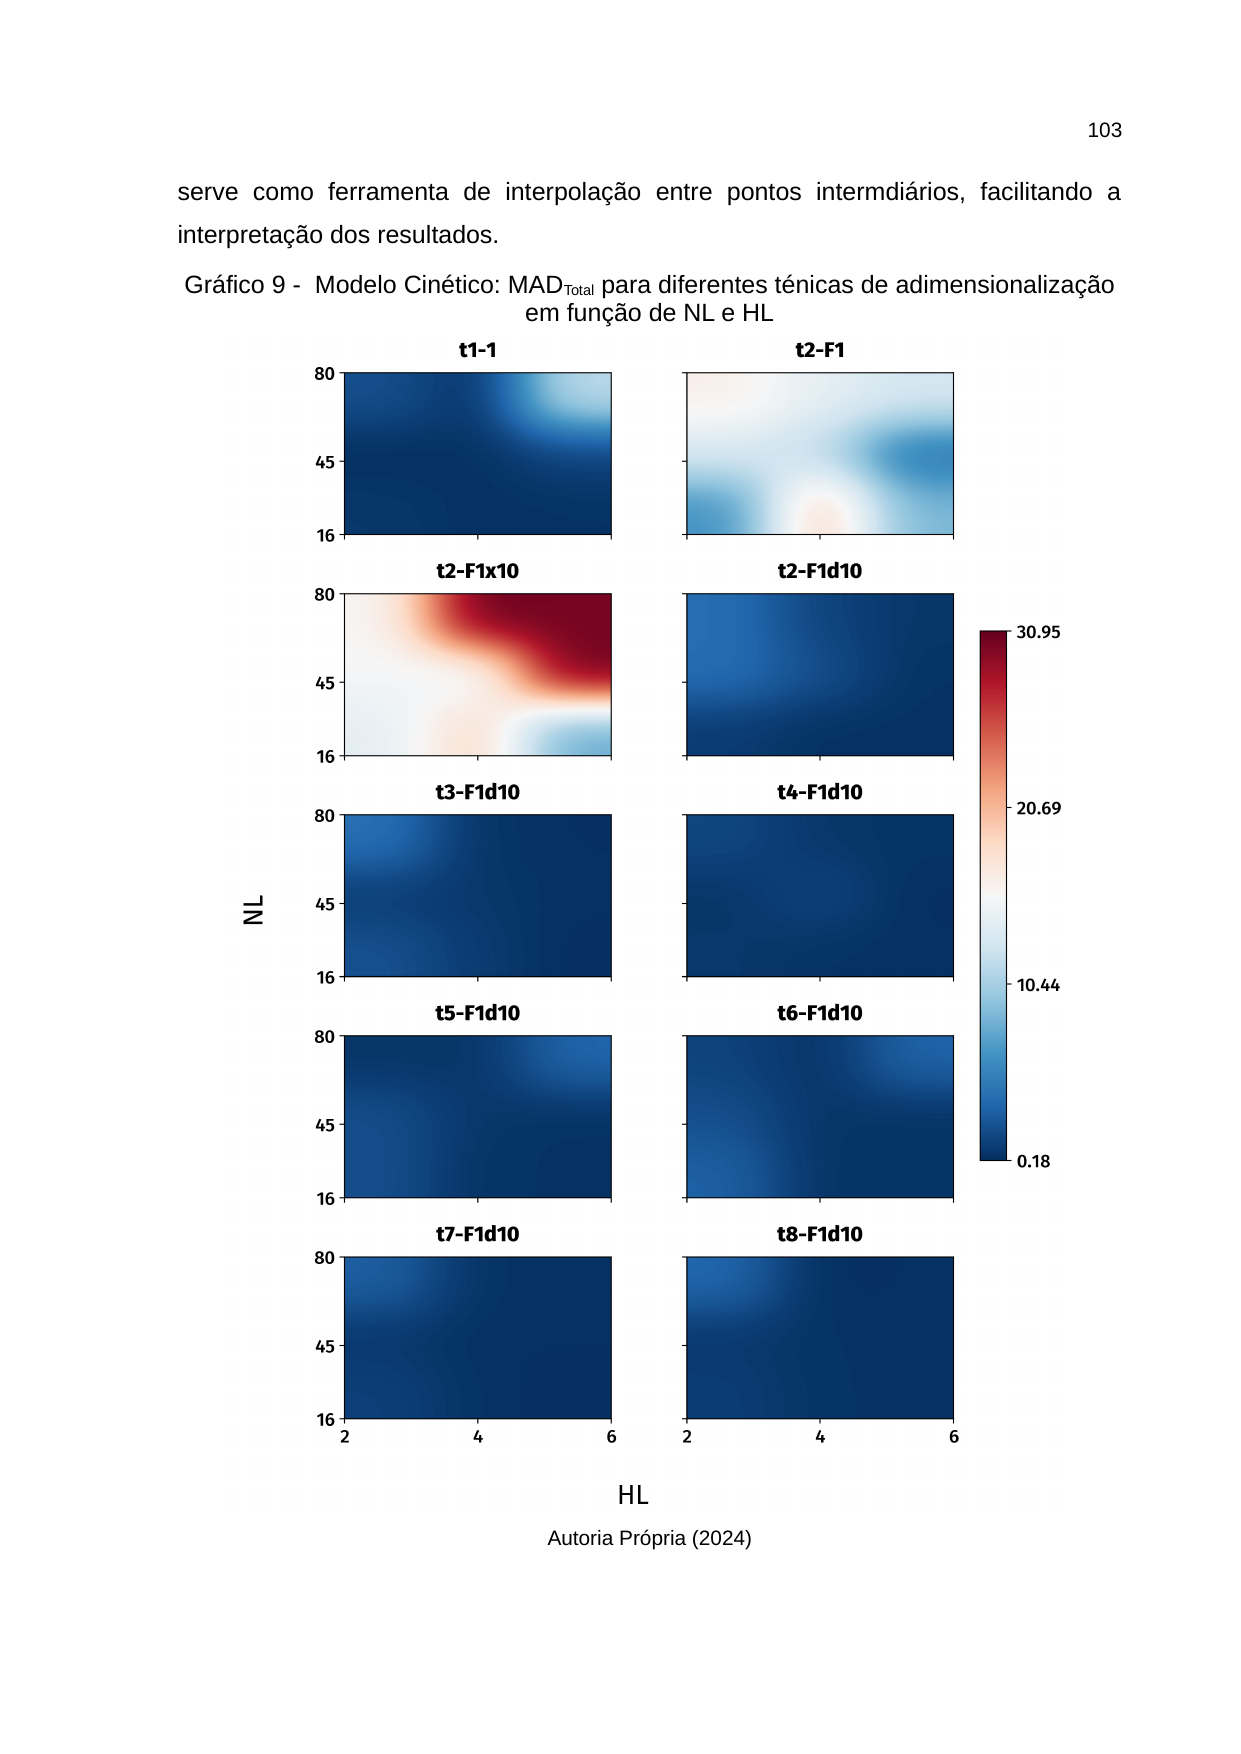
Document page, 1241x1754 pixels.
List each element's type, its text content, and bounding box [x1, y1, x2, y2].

text [177, 263, 1122, 270]
text Autoria Própria (2024) [177, 1520, 1122, 1549]
text Gráfico 9 - Modelo Cinético: MADTotal para diferentes ténicas de adimensionalização em função de NL e HL [177, 270, 1122, 327]
text serve como ferramenta de interpolação entre pontos intermdiários, facilitando a interpretação dos resultados. [177, 177, 1122, 249]
picture [229, 327, 1071, 1520]
